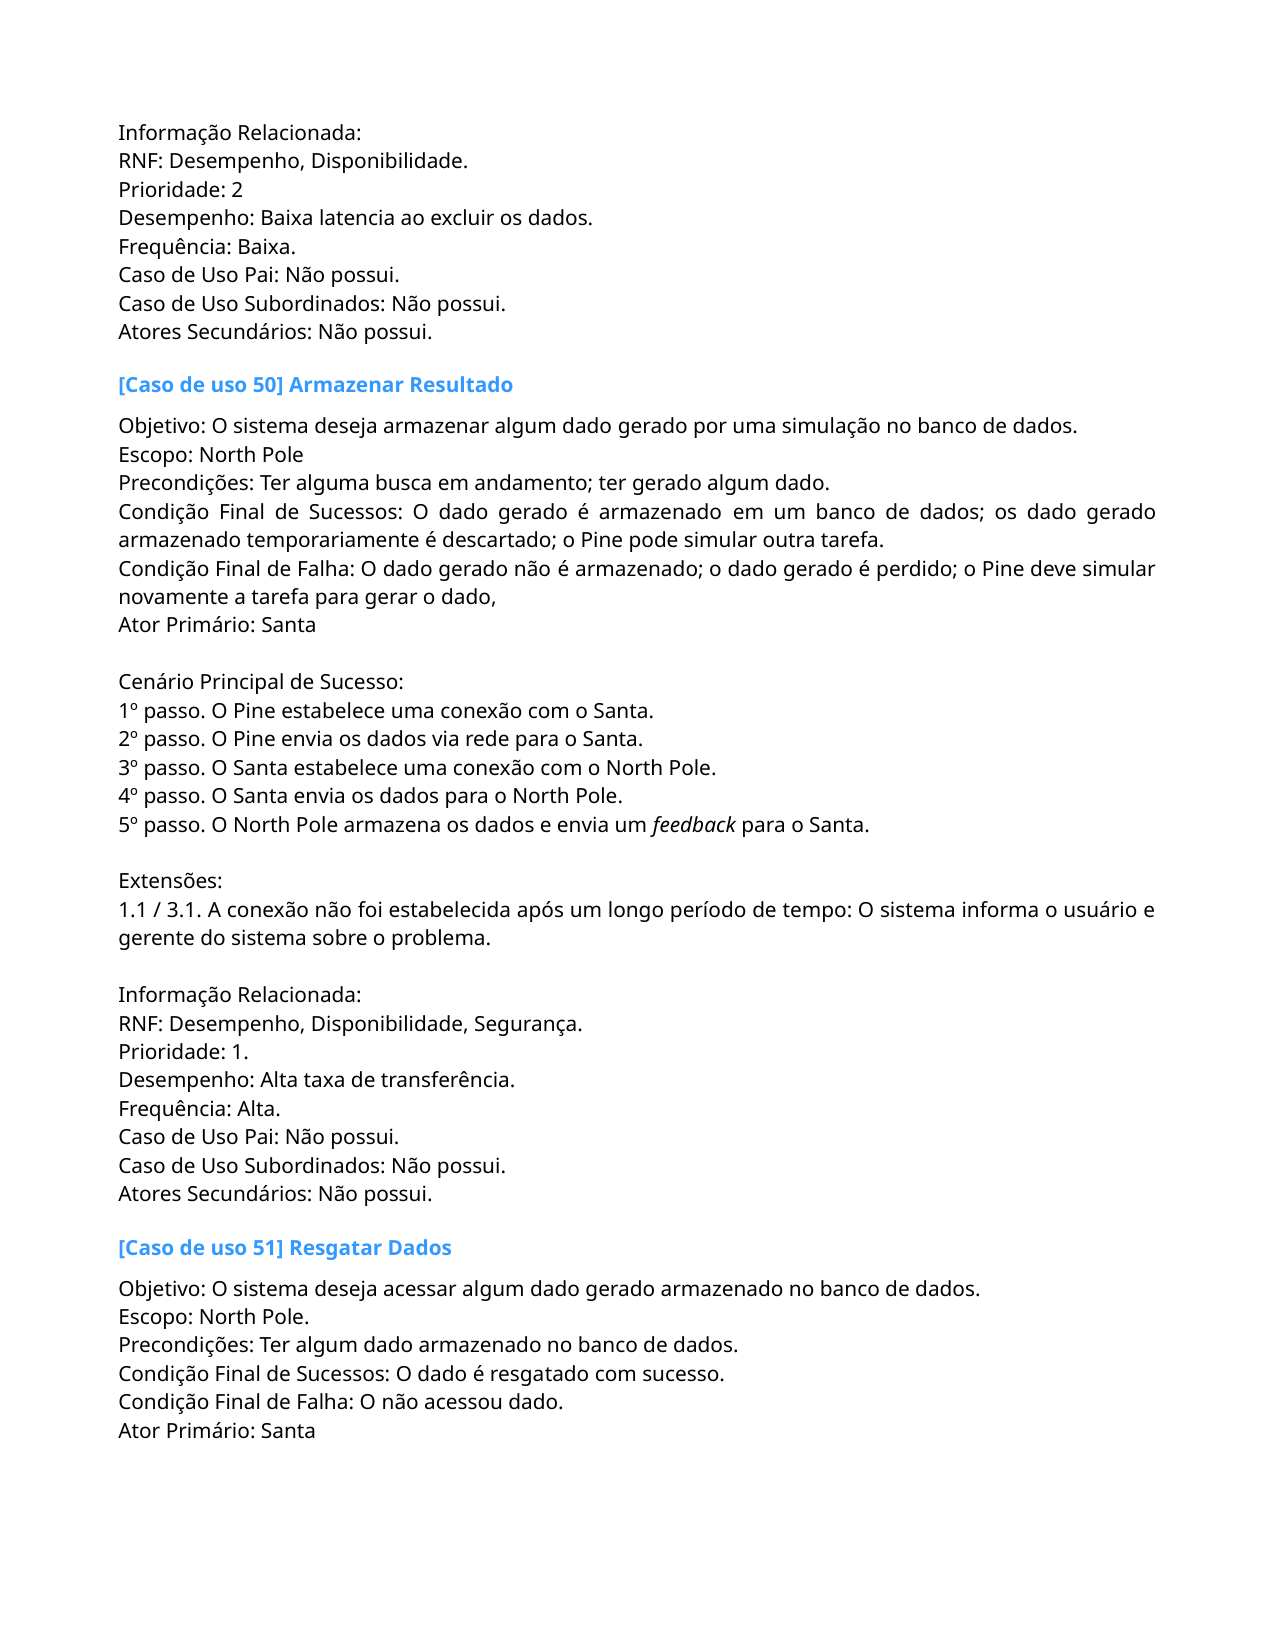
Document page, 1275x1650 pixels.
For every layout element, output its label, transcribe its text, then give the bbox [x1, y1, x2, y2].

text Condição Final de Falha: O dado gerado não é armazenado; o dado gerado é perdido; o Pine deve simular novamente a tarefa para gerar o dado, [118, 554, 1157, 611]
text 2º passo. O Pine envia os dados via rede para o Santa. [118, 724, 1157, 753]
text 1.1 / 3.1. A conexão não foi estabelecida após um longo período de tempo: O sistema informa o usuário e gerente do sistema sobre o problema. [118, 895, 1157, 952]
text Atores Secundários: Não possui. [118, 1179, 1157, 1208]
text Condição Final de Falha: O não acessou dado. [118, 1387, 1157, 1416]
text Atores Secundários: Não possui. [118, 317, 1157, 346]
text Cenário Principal de Sucesso: [118, 667, 1157, 696]
text RNF: Desempenho, Disponibilidade, Segurança. [118, 1009, 1157, 1037]
text Ator Primário: Santa [118, 611, 1157, 639]
text Precondições: Ter algum dado armazenado no banco de dados. [118, 1331, 1157, 1359]
text Caso de Uso Subordinados: Não possui. [118, 1151, 1157, 1179]
text Objetivo: O sistema deseja armazenar algum dado gerado por uma simulação no banco de dados. [118, 412, 1157, 440]
text Precondições: Ter alguma busca em andamento; ter gerado algum dado. [118, 468, 1157, 497]
text RNF: Desempenho, Disponibilidade. [118, 147, 1157, 175]
text Frequência: Alta. [118, 1094, 1157, 1122]
text Desempenho: Baixa latencia ao excluir os dados. [118, 203, 1157, 232]
text Condição Final de Sucessos: O dado é resgatado com sucesso. [118, 1359, 1157, 1387]
text Prioridade: 2 [118, 175, 1157, 203]
text Caso de Uso Subordinados: Não possui. [118, 289, 1157, 317]
text 3º passo. O Santa estabelece uma conexão com o North Pole. [118, 753, 1157, 781]
text 1º passo. O Pine estabelece uma conexão com o Santa. [118, 696, 1157, 724]
text Prioridade: 1. [118, 1037, 1157, 1066]
text Informação Relacionada: [118, 980, 1157, 1009]
text Condição Final de Sucessos: O dado gerado é armazenado em um banco de dados; os dado gerado armazenado temporariamente é descartado; o Pine pode simular outra tarefa. [118, 497, 1157, 554]
text Caso de Uso Pai: Não possui. [118, 260, 1157, 289]
text Ator Primário: Santa [118, 1416, 1157, 1444]
text Desempenho: Alta taxa de transferência. [118, 1066, 1157, 1094]
text Escopo: North Pole. [118, 1302, 1157, 1331]
text Informação Relacionada: [118, 118, 1157, 147]
title [Caso de uso 50] Armazenar Resultado [118, 371, 1157, 399]
text 5º passo. O North Pole armazena os dados e envia um feedback para o Santa. [118, 810, 1157, 838]
text Frequência: Baixa. [118, 232, 1157, 260]
text Objetivo: O sistema deseja acessar algum dado gerado armazenado no banco de dados. [118, 1274, 1157, 1302]
text 4º passo. O Santa envia os dados para o North Pole. [118, 781, 1157, 810]
text Extensões: [118, 867, 1157, 895]
title [Caso de uso 51] Resgatar Dados [118, 1233, 1157, 1261]
text Caso de Uso Pai: Não possui. [118, 1122, 1157, 1151]
text Escopo: North Pole [118, 440, 1157, 468]
